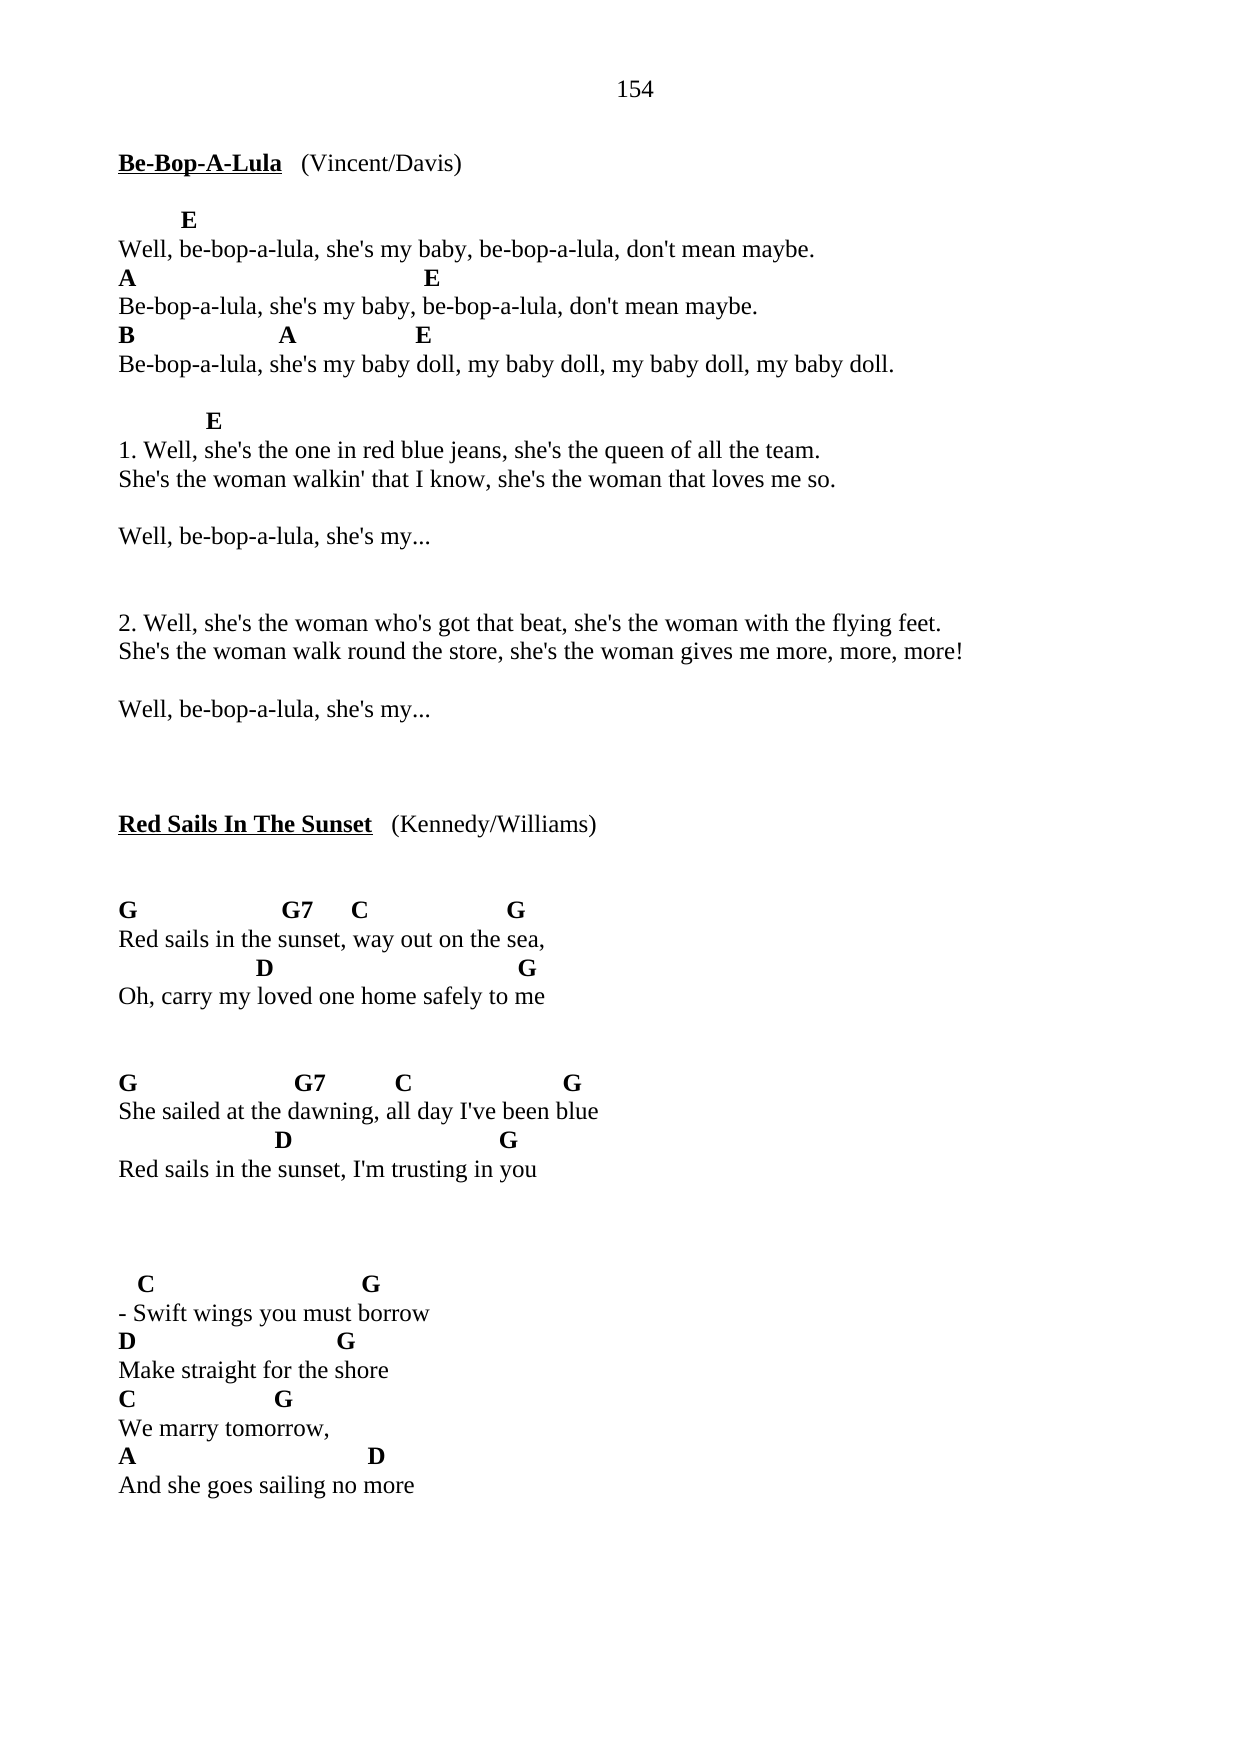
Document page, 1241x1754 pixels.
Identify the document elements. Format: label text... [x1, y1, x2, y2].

text D G [118, 953, 1152, 981]
text D G [118, 1125, 1152, 1154]
text Make straight for the shore [118, 1355, 1152, 1384]
text G G7 C G [118, 895, 1152, 924]
text E Well, be-bop-a-lula, she's my baby, be-bop-a-lula, don't mean maybe. A E Be-bop-a-lula, she's my baby, be-bop-a-lula, don't mean maybe. B A E Be-bop-a-lula, she's my baby doll, my baby doll, my baby doll, my baby doll. E 1. Well, she's the one in red blue jeans, she's the queen of all the team. She's the woman walkin' that I know, she's the woman that loves me so. Well, be-bop-a-lula, she's my... 2. Well, she's the woman who's got that beat, she's the woman with the flying feet. She's the woman walk round the store, she's the woman gives me more, more, more! Well, be-bop-a-lula, she's my... [118, 205, 1152, 780]
text G G7 C G [118, 1068, 1152, 1096]
text And she goes sailing no more [118, 1470, 1152, 1499]
text She sailed at the dawning, all day I've been blue [118, 1096, 1152, 1125]
text Red sails in the sunset, I'm trusting in you [118, 1154, 1152, 1183]
text Red Sails In The Sunset (Kennedy/Williams) [118, 809, 1152, 866]
text Be-Bop-A-Lula (Vincent/Davis) [118, 148, 1152, 176]
text C G [118, 1384, 1152, 1413]
text C G [118, 1269, 1152, 1298]
text A D [118, 1441, 1152, 1470]
text Oh, carry my loved one home safely to me [118, 981, 1152, 1039]
text We marry tomorrow, [118, 1413, 1152, 1441]
text - Swift wings you must borrow [118, 1298, 1152, 1326]
text Red sails in the sunset, way out on the sea, [118, 924, 1152, 953]
text D G [118, 1326, 1152, 1355]
